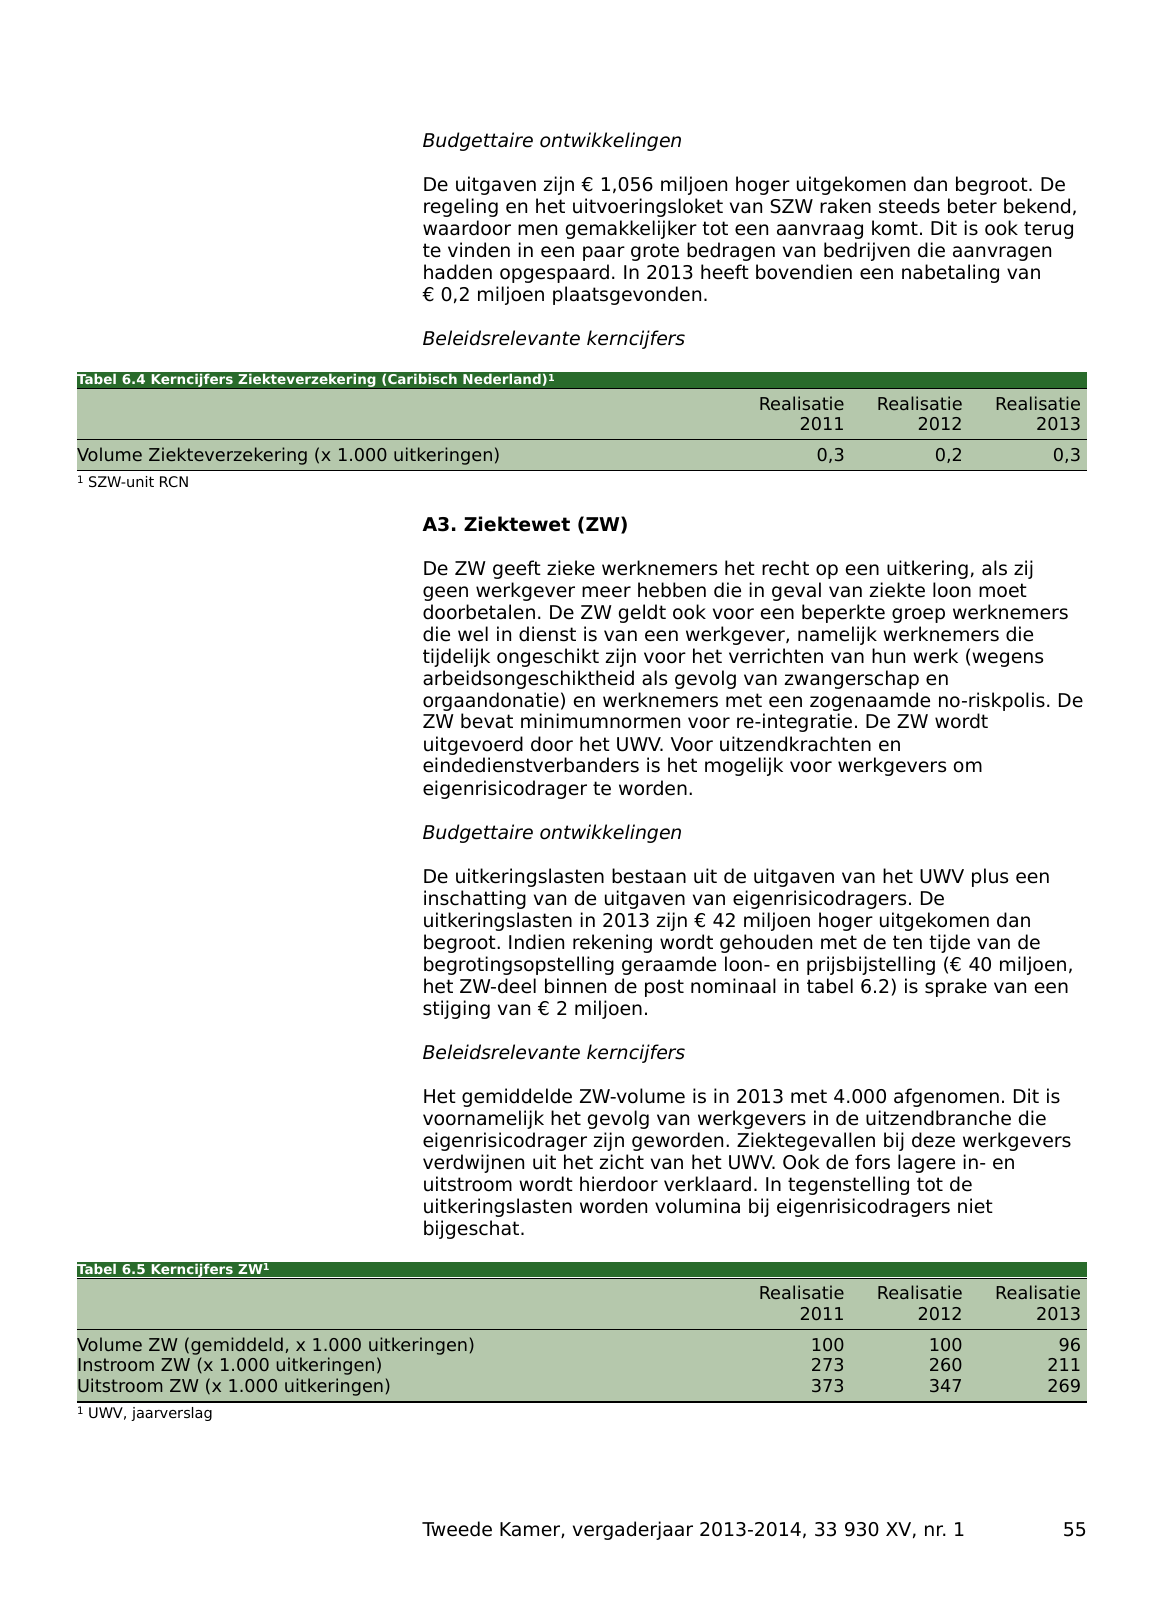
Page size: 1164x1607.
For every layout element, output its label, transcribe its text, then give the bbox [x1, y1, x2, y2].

subtitle Budgettaire ontwikkelingen [422, 822, 1087, 843]
table_cell Realisatie 2013 [969, 389, 1087, 439]
table_cell [77, 389, 732, 439]
subtitle Budgettaire ontwikkelingen [422, 130, 1087, 152]
table_cell 373 [732, 1376, 850, 1401]
table_cell 96 [969, 1330, 1087, 1355]
table_cell 100 [732, 1330, 850, 1355]
table_cell Uitstroom ZW (x 1.000 uitkeringen) [77, 1376, 732, 1401]
table_cell 211 [969, 1355, 1087, 1376]
table_cell 0,2 [850, 440, 968, 470]
subtitle Beleidsrelevante kerncijfers [422, 328, 1087, 350]
text De uitgaven zijn € 1,056 miljoen hoger uitgekomen dan begroot. De regeling en het uitvoeringsloket van SZW raken steeds beter bekend, waardoor men gemakkelijker tot een aanvraag komt. Dit is ook terug te vinden in een paar grote bedragen van bedrijven die aanvragen hadden opgespaard. In 2013 heeft bovendien een nabetaling van € 0,2 miljoen plaatsgevonden. [422, 174, 1087, 306]
table_cell 269 [969, 1376, 1087, 1401]
table_cell Realisatie 2013 [969, 1279, 1087, 1329]
table_cell Realisatie 2011 [732, 389, 850, 439]
table_cell Realisatie 2011 [732, 1279, 850, 1329]
table_cell 273 [732, 1355, 850, 1376]
table_cell 0,3 [732, 440, 850, 470]
text Het gemiddelde ZW-volume is in 2013 met 4.000 afgenomen. Dit is voornamelijk het gevolg van werkgevers in de uitzendbranche die eigenrisicodrager zijn geworden. Ziektegevallen bij deze werkgevers verdwijnen uit het zicht van het UWV. Ook de fors lagere in- en uitstroom wordt hierdoor verklaard. In tegenstelling tot de uitkeringslasten worden volumina bij eigenrisicodragers niet bijgeschat. [422, 1086, 1087, 1240]
table_cell 260 [850, 1355, 968, 1376]
table_cell Realisatie 2012 [850, 1279, 968, 1329]
table_cell 1 UWV, jaarverslag [77, 1403, 1087, 1422]
table_cell [77, 1279, 732, 1329]
text De uitkeringslasten bestaan uit de uitgaven van het UWV plus een inschatting van de uitgaven van eigenrisicodragers. De uitkeringslasten in 2013 zijn € 42 miljoen hoger uitgekomen dan begroot. Indien rekening wordt gehouden met de ten tijde van de begrotingsopstelling geraamde loon- en prijsbijstelling (€ 40 miljoen, het ZW-deel binnen de post nominaal in tabel 6.2) is sprake van een stijging van € 2 miljoen. [422, 866, 1087, 1019]
subtitle A3. Ziektewet (ZW) [422, 513, 1087, 535]
table_cell 1 SZW-unit RCN [77, 471, 1087, 491]
table_cell Volume Ziekteverzekering (x 1.000 uitkeringen) [77, 440, 732, 470]
table_cell 347 [850, 1376, 968, 1401]
subtitle Beleidsrelevante kerncijfers [422, 1042, 1087, 1064]
text De ZW geeft zieke werknemers het recht op een uitkering, als zij geen werkgever meer hebben die in geval van ziekte loon moet doorbetalen. De ZW geldt ook voor een beperkte groep werknemers die wel in dienst is van een werkgever, namelijk werknemers die tijdelijk ongeschikt zijn voor het verrichten van hun werk (wegens arbeidsongeschiktheid als gevolg van zwangerschap en orgaandonatie) en werknemers met een zogenaamde no-riskpolis. De ZW bevat minimumnormen voor re-integratie. De ZW wordt uitgevoerd door het UWV. Voor uitzendkrachten en eindedienstverbanders is het mogelijk voor werkgevers om eigenrisicodrager te worden. [422, 558, 1087, 799]
table_cell Volume ZW (gemiddeld, x 1.000 uitkeringen) [77, 1330, 732, 1355]
table_header Tabel 6.5 Kerncijfers ZW1 [77, 1262, 1087, 1277]
table_header Tabel 6.4 Kerncijfers Ziekteverzekering (Caribisch Nederland)1 [77, 372, 1087, 388]
table_cell Realisatie 2012 [850, 389, 968, 439]
table_cell 0,3 [969, 440, 1087, 470]
table_cell Instroom ZW (x 1.000 uitkeringen) [77, 1355, 732, 1376]
table_cell 100 [850, 1330, 968, 1355]
